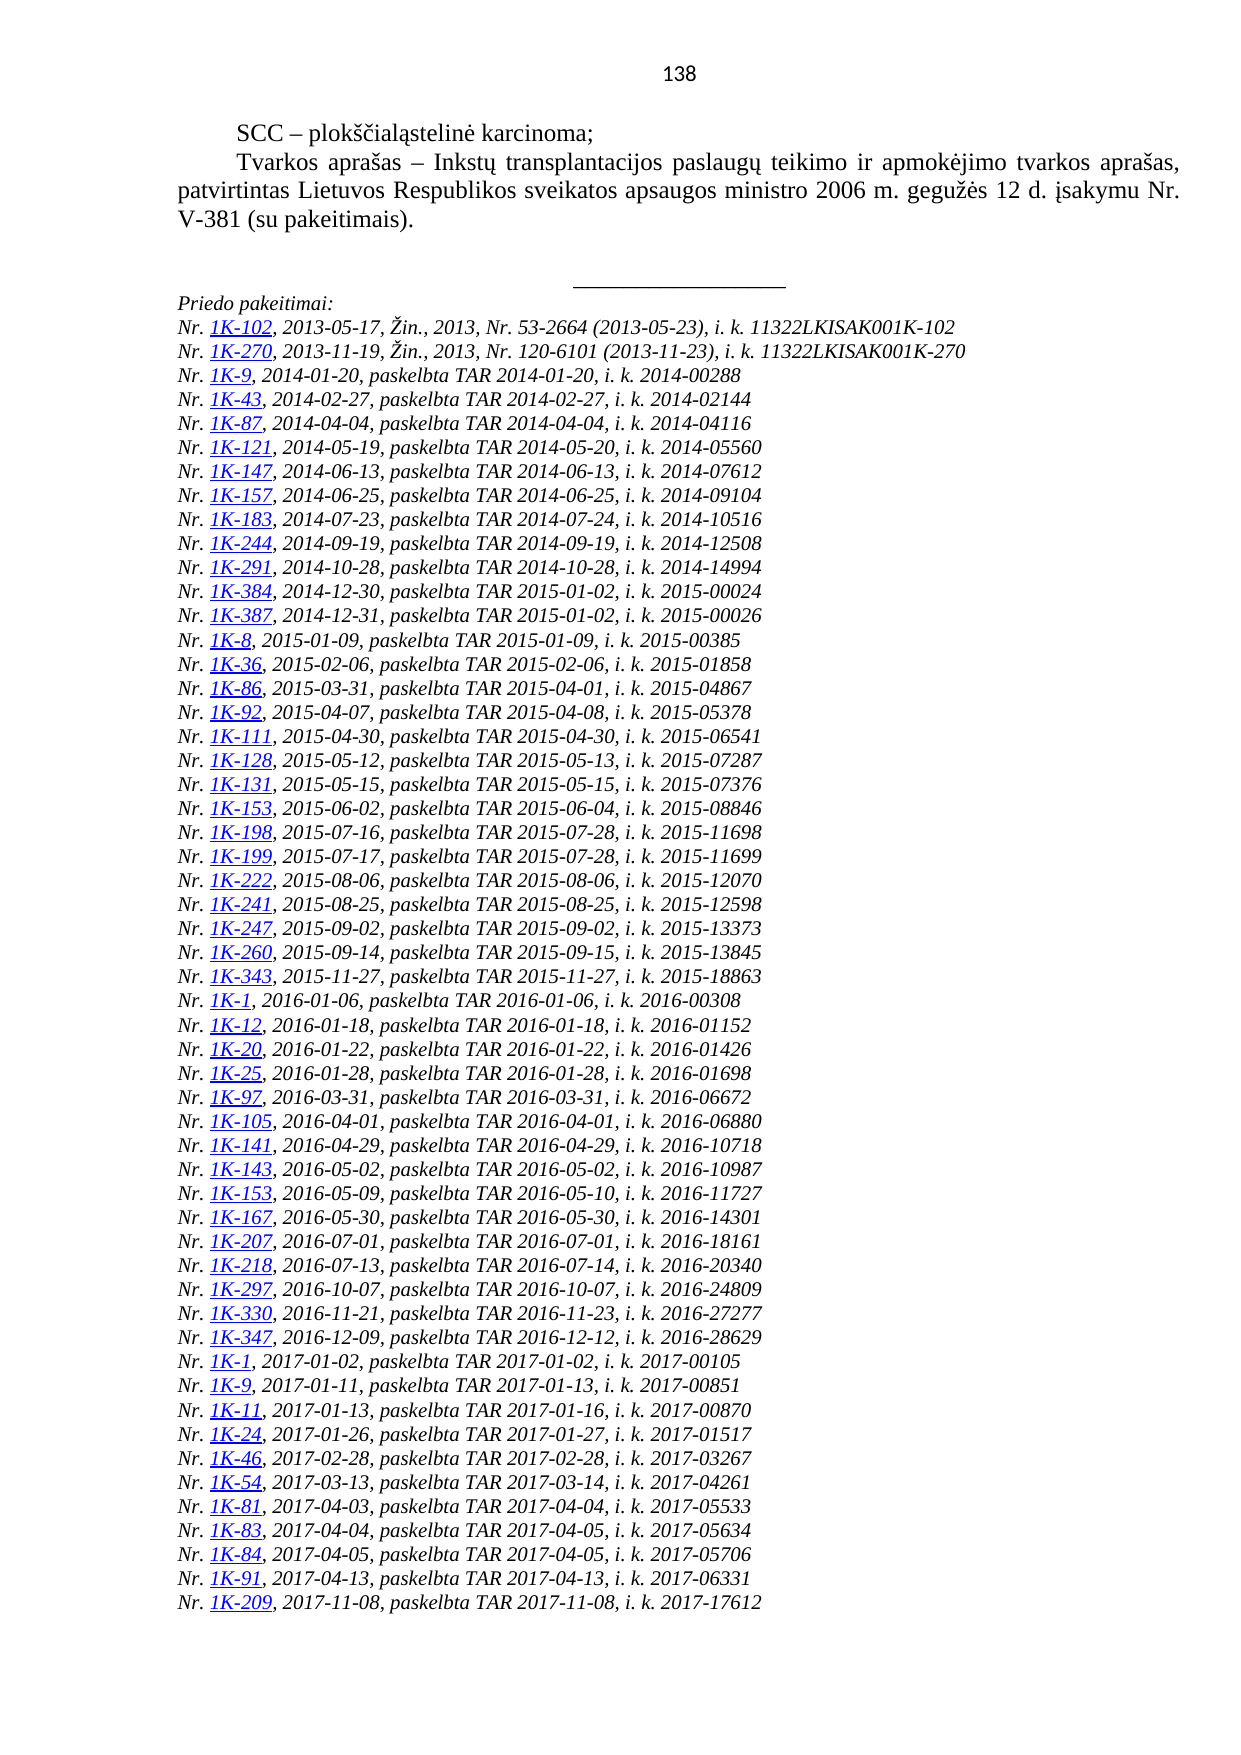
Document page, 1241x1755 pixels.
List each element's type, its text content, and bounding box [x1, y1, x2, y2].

text Nr. 1K-153, 2015-06-02, paskelbta TAR 2015-06-04, i. k. 2015-08846 [177, 796, 1181, 820]
text Nr. 1K-43, 2014-02-27, paskelbta TAR 2014-02-27, i. k. 2014-02144 [177, 387, 1181, 411]
text Nr. 1K-209, 2017-11-08, paskelbta TAR 2017-11-08, i. k. 2017-17612 [177, 1590, 1181, 1614]
text Nr. 1K-291, 2014-10-28, paskelbta TAR 2014-10-28, i. k. 2014-14994 [177, 555, 1181, 579]
text Nr. 1K-198, 2015-07-16, paskelbta TAR 2015-07-28, i. k. 2015-11698 [177, 820, 1181, 844]
text Nr. 1K-54, 2017-03-13, paskelbta TAR 2017-03-14, i. k. 2017-04261 [177, 1470, 1181, 1494]
text Nr. 1K-128, 2015-05-12, paskelbta TAR 2015-05-13, i. k. 2015-07287 [177, 748, 1181, 772]
text Nr. 1K-218, 2016-07-13, paskelbta TAR 2016-07-14, i. k. 2016-20340 [177, 1253, 1181, 1277]
text SCC – plokščialąstelinė karcinoma; [177, 118, 1181, 147]
text Nr. 1K-9, 2017-01-11, paskelbta TAR 2017-01-13, i. k. 2017-00851 [177, 1373, 1181, 1397]
text Nr. 1K-105, 2016-04-01, paskelbta TAR 2016-04-01, i. k. 2016-06880 [177, 1109, 1181, 1133]
text Nr. 1K-24, 2017-01-26, paskelbta TAR 2017-01-27, i. k. 2017-01517 [177, 1422, 1181, 1446]
text Nr. 1K-121, 2014-05-19, paskelbta TAR 2014-05-20, i. k. 2014-05560 [177, 435, 1181, 459]
text Nr. 1K-347, 2016-12-09, paskelbta TAR 2016-12-12, i. k. 2016-28629 [177, 1325, 1181, 1349]
text Nr. 1K-384, 2014-12-30, paskelbta TAR 2015-01-02, i. k. 2015-00024 [177, 579, 1181, 603]
text Nr. 1K-86, 2015-03-31, paskelbta TAR 2015-04-01, i. k. 2015-04867 [177, 676, 1181, 700]
text Nr. 1K-87, 2014-04-04, paskelbta TAR 2014-04-04, i. k. 2014-04116 [177, 411, 1181, 435]
text Nr. 1K-11, 2017-01-13, paskelbta TAR 2017-01-16, i. k. 2017-00870 [177, 1397, 1181, 1422]
text Nr. 1K-20, 2016-01-22, paskelbta TAR 2016-01-22, i. k. 2016-01426 [177, 1037, 1181, 1061]
text Nr. 1K-247, 2015-09-02, paskelbta TAR 2015-09-02, i. k. 2015-13373 [177, 916, 1181, 940]
text Nr. 1K-343, 2015-11-27, paskelbta TAR 2015-11-27, i. k. 2015-18863 [177, 964, 1181, 988]
text Nr. 1K-83, 2017-04-04, paskelbta TAR 2017-04-05, i. k. 2017-05634 [177, 1518, 1181, 1542]
text Nr. 1K-260, 2015-09-14, paskelbta TAR 2015-09-15, i. k. 2015-13845 [177, 940, 1181, 964]
text Nr. 1K-8, 2015-01-09, paskelbta TAR 2015-01-09, i. k. 2015-00385 [177, 627, 1181, 652]
text Nr. 1K-157, 2014-06-25, paskelbta TAR 2014-06-25, i. k. 2014-09104 [177, 483, 1181, 507]
text Nr. 1K-1, 2016-01-06, paskelbta TAR 2016-01-06, i. k. 2016-00308 [177, 988, 1181, 1012]
text Nr. 1K-387, 2014-12-31, paskelbta TAR 2015-01-02, i. k. 2015-00026 [177, 603, 1181, 627]
text Nr. 1K-25, 2016-01-28, paskelbta TAR 2016-01-28, i. k. 2016-01698 [177, 1061, 1181, 1085]
text Priedo pakeitimai: [177, 291, 1181, 315]
text Nr. 1K-1, 2017-01-02, paskelbta TAR 2017-01-02, i. k. 2017-00105 [177, 1349, 1181, 1373]
text Nr. 1K-222, 2015-08-06, paskelbta TAR 2015-08-06, i. k. 2015-12070 [177, 868, 1181, 892]
text Nr. 1K-9, 2014-01-20, paskelbta TAR 2014-01-20, i. k. 2014-00288 [177, 363, 1181, 387]
text Nr. 1K-153, 2016-05-09, paskelbta TAR 2016-05-10, i. k. 2016-11727 [177, 1181, 1181, 1205]
text Nr. 1K-46, 2017-02-28, paskelbta TAR 2017-02-28, i. k. 2017-03267 [177, 1446, 1181, 1470]
text Nr. 1K-84, 2017-04-05, paskelbta TAR 2017-04-05, i. k. 2017-05706 [177, 1542, 1181, 1566]
text Nr. 1K-12, 2016-01-18, paskelbta TAR 2016-01-18, i. k. 2016-01152 [177, 1012, 1181, 1037]
text Nr. 1K-199, 2015-07-17, paskelbta TAR 2015-07-28, i. k. 2015-11699 [177, 844, 1181, 868]
text Nr. 1K-81, 2017-04-03, paskelbta TAR 2017-04-04, i. k. 2017-05533 [177, 1494, 1181, 1518]
text Nr. 1K-141, 2016-04-29, paskelbta TAR 2016-04-29, i. k. 2016-10718 [177, 1133, 1181, 1157]
text Tvarkos aprašas – Inkstų transplantacijos paslaugų teikimo ir apmokėjimo tvarkos aprašas, patvirtintas Lietuvos Respublikos sveikatos apsaugos ministro 2006 m. gegužės 12 d. įsakymu Nr. V-381 (su pakeitimais). [177, 147, 1181, 233]
text Nr. 1K-207, 2016-07-01, paskelbta TAR 2016-07-01, i. k. 2016-18161 [177, 1229, 1181, 1253]
text Nr. 1K-131, 2015-05-15, paskelbta TAR 2015-05-15, i. k. 2015-07376 [177, 772, 1181, 796]
text Nr. 1K-167, 2016-05-30, paskelbta TAR 2016-05-30, i. k. 2016-14301 [177, 1205, 1181, 1229]
text _________________ [177, 262, 1181, 291]
text Nr. 1K-111, 2015-04-30, paskelbta TAR 2015-04-30, i. k. 2015-06541 [177, 724, 1181, 748]
text Nr. 1K-270, 2013-11-19, Žin., 2013, Nr. 120-6101 (2013-11-23), i. k. 11322LKISAK001K-270 [177, 339, 1181, 363]
text Nr. 1K-147, 2014-06-13, paskelbta TAR 2014-06-13, i. k. 2014-07612 [177, 459, 1181, 483]
text Nr. 1K-102, 2013-05-17, Žin., 2013, Nr. 53-2664 (2013-05-23), i. k. 11322LKISAK001K-102 [177, 315, 1181, 339]
text Nr. 1K-241, 2015-08-25, paskelbta TAR 2015-08-25, i. k. 2015-12598 [177, 892, 1181, 916]
text Nr. 1K-97, 2016-03-31, paskelbta TAR 2016-03-31, i. k. 2016-06672 [177, 1085, 1181, 1109]
text Nr. 1K-36, 2015-02-06, paskelbta TAR 2015-02-06, i. k. 2015-01858 [177, 652, 1181, 676]
text Nr. 1K-143, 2016-05-02, paskelbta TAR 2016-05-02, i. k. 2016-10987 [177, 1157, 1181, 1181]
text Nr. 1K-92, 2015-04-07, paskelbta TAR 2015-04-08, i. k. 2015-05378 [177, 700, 1181, 724]
text Nr. 1K-244, 2014-09-19, paskelbta TAR 2014-09-19, i. k. 2014-12508 [177, 531, 1181, 555]
text Nr. 1K-330, 2016-11-21, paskelbta TAR 2016-11-23, i. k. 2016-27277 [177, 1301, 1181, 1325]
text Nr. 1K-297, 2016-10-07, paskelbta TAR 2016-10-07, i. k. 2016-24809 [177, 1277, 1181, 1301]
text Nr. 1K-183, 2014-07-23, paskelbta TAR 2014-07-24, i. k. 2014-10516 [177, 507, 1181, 531]
text Nr. 1K-91, 2017-04-13, paskelbta TAR 2017-04-13, i. k. 2017-06331 [177, 1566, 1181, 1590]
